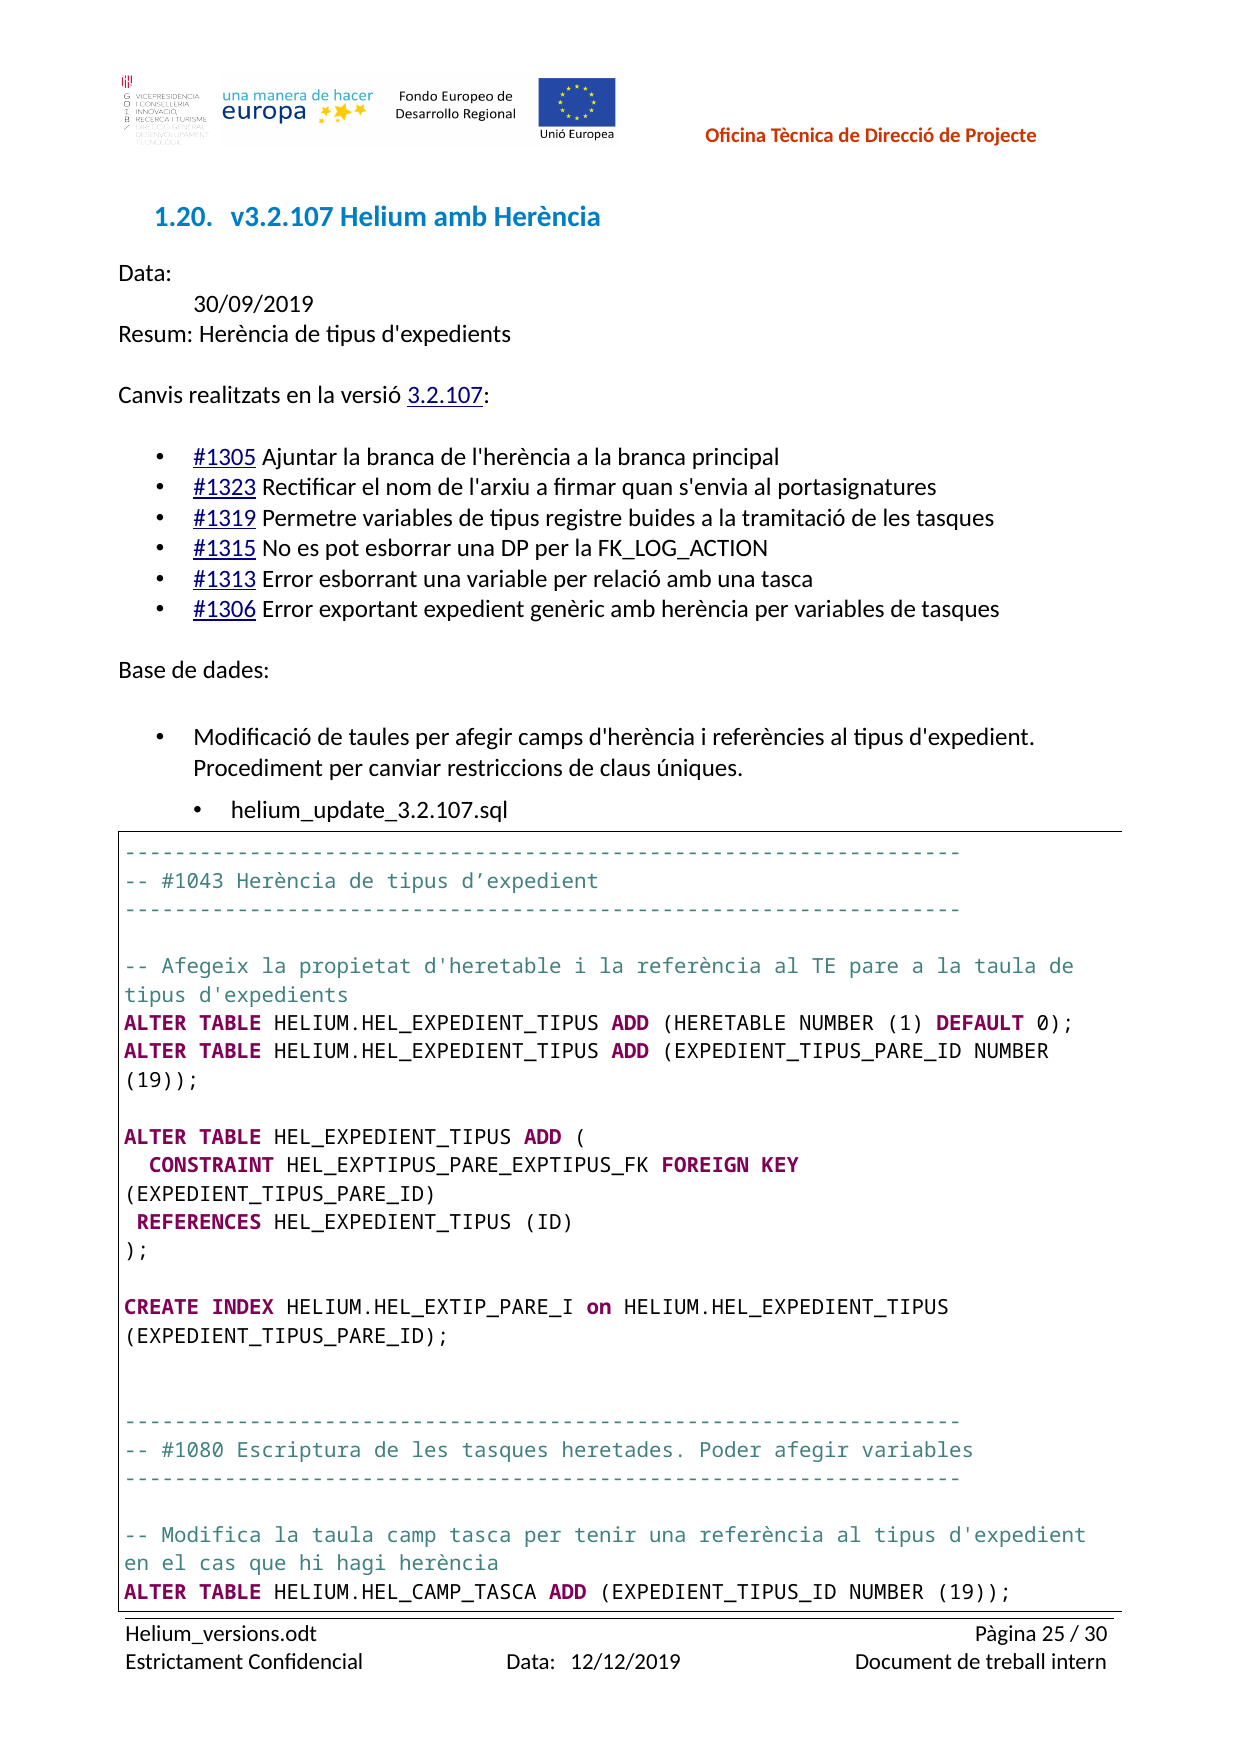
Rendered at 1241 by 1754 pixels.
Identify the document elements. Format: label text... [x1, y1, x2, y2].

list #1305 Ajuntar la branca de l'herència a la branca principal [156, 441, 1122, 471]
list helium_update_3.2.107.sql [193, 794, 1122, 825]
picture [219, 73, 621, 147]
list #1306 Error exportant expedient genèric amb herència per variables de tasques [156, 593, 1122, 624]
list #1323 Rectificar el nom de l'arxiu a firmar quan s'envia al portasignatures [156, 471, 1122, 502]
subtitle v3.2.107 Helium amb Herència [153, 198, 1122, 234]
text Base de dades: [118, 654, 1122, 685]
table_header ------------------------------------------------------------------- -- #1043 Herència de tipus d’expedient ------------------------------------------------------------------- -- Afegeix la propietat d'heretable i la referència al TE pare a la taula de tipus d'expedients ALTER TABLE HELIUM.HEL_EXPEDIENT_TIPUS ADD (HERETABLE NUMBER (1) DEFAULT 0); ALTER TABLE HELIUM.HEL_EXPEDIENT_TIPUS ADD (EXPEDIENT_TIPUS_PARE_ID NUMBER (19)); ALTER TABLE HEL_EXPEDIENT_TIPUS ADD ( CONSTRAINT HEL_EXPTIPUS_PARE_EXPTIPUS_FK FOREIGN KEY (EXPEDIENT_TIPUS_PARE_ID) REFERENCES HEL_EXPEDIENT_TIPUS (ID) ); CREATE INDEX HELIUM.HEL_EXTIP_PARE_I on HELIUM.HEL_EXPEDIENT_TIPUS (EXPEDIENT_TIPUS_PARE_ID); ------------------------------------------------------------------- -- #1080 Escriptura de les tasques heretades. Poder afegir variables ------------------------------------------------------------------- -- Modifica la taula camp tasca per tenir una referència al tipus d'expedient en el cas que hi hagi herència ALTER TABLE HELIUM.HEL_CAMP_TASCA ADD (EXPEDIENT_TIPUS_ID NUMBER (19)); [119, 832, 1122, 1611]
picture [118, 73, 213, 147]
text Resum: Herència de tipus d'expedients [118, 319, 1122, 349]
list #1319 Permetre variables de tipus registre buides a la tramitació de les tasques [156, 502, 1122, 532]
text Data: [118, 258, 1122, 288]
list Modificació de taules per afegir camps d'herència i referències al tipus d'expedient. Procediment per canviar restriccions de claus úniques. [156, 721, 1122, 782]
text Canvis realitzats en la versió 3.2.107: [118, 380, 1122, 410]
list #1315 No es pot esborrar una DP per la FK_LOG_ACTION [156, 532, 1122, 563]
text 30/09/2019 [118, 288, 1122, 319]
list #1313 Error esborrant una variable per relació amb una tasca [156, 563, 1122, 593]
